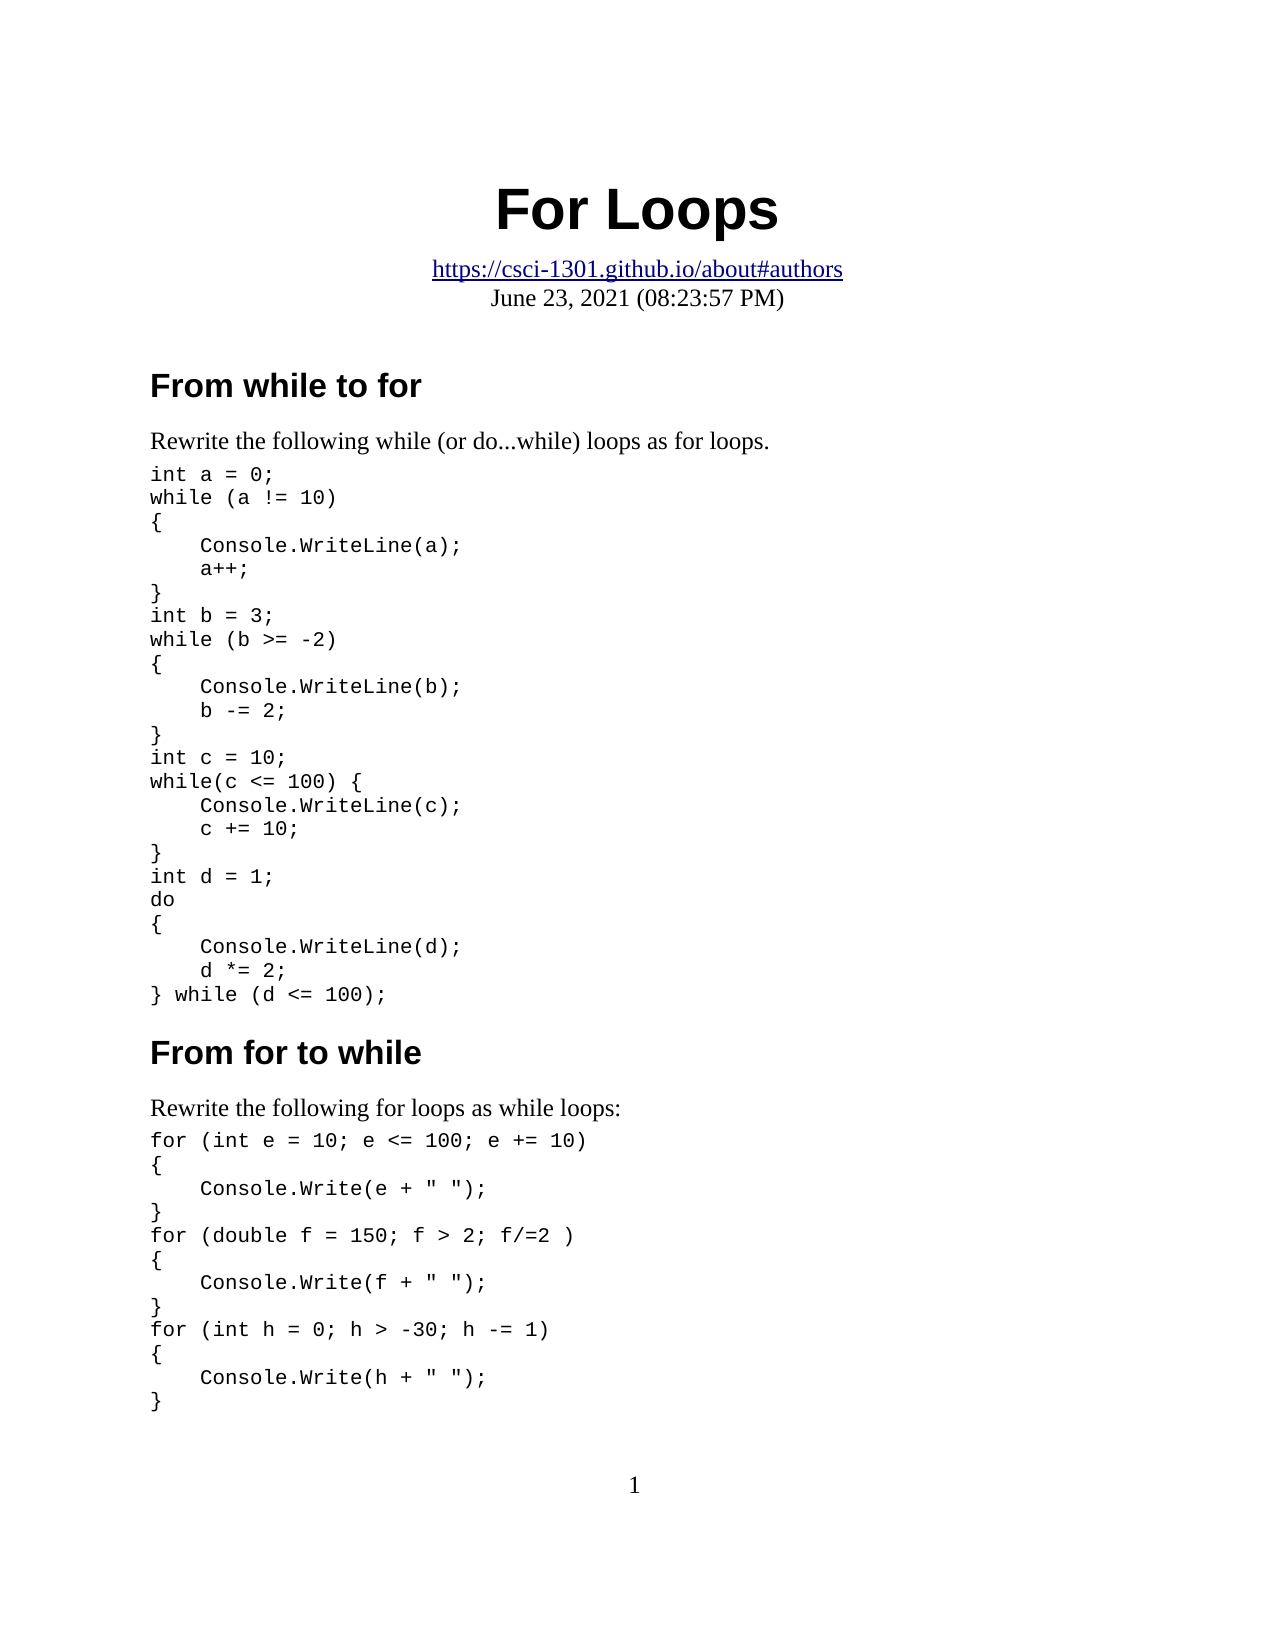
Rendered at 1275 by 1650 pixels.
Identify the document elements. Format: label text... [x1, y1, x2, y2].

text while(c <= 100) { [150, 771, 1125, 795]
text for (int h = 0; h > -30; h -= 1) [150, 1319, 1125, 1343]
text int a = 0; [150, 464, 1125, 487]
subtitle From while to for [150, 366, 1125, 404]
text int d = 1; [150, 866, 1125, 889]
text Console.WriteLine(d); [150, 937, 1125, 960]
text } [150, 1390, 1125, 1414]
text { [150, 1343, 1125, 1367]
text while (b >= -2) [150, 629, 1125, 653]
text Console.WriteLine(b); [150, 676, 1125, 700]
text Rewrite the following for loops as while loops: [150, 1093, 1125, 1121]
text { [150, 1248, 1125, 1272]
text Console.Write(f + " "); [150, 1272, 1125, 1296]
text Rewrite the following while (or do...while) loops as for loops. [150, 426, 1125, 455]
text for (int e = 10; e <= 100; e += 10) [150, 1130, 1125, 1154]
text int b = 3; [150, 606, 1125, 629]
text a++; [150, 558, 1125, 582]
text { [150, 1154, 1125, 1178]
title For Loops [150, 175, 1125, 242]
text https://csci-1301.github.io/about#authors [150, 254, 1125, 283]
text while (a != 10) [150, 487, 1125, 511]
text Console.WriteLine(c); [150, 795, 1125, 818]
text } [150, 1201, 1125, 1225]
text } while (d <= 100); [150, 984, 1125, 1007]
text } [150, 1296, 1125, 1319]
text do [150, 889, 1125, 913]
text } [150, 582, 1125, 606]
text } [150, 724, 1125, 747]
text } [150, 842, 1125, 866]
text { [150, 913, 1125, 937]
subtitle From for to while [150, 1032, 1125, 1071]
text { [150, 653, 1125, 676]
text d *= 2; [150, 960, 1125, 984]
text June 23, 2021 (08:23:57 PM) [150, 283, 1125, 312]
text Console.Write(e + " "); [150, 1178, 1125, 1201]
text b -= 2; [150, 700, 1125, 724]
text Console.WriteLine(a); [150, 534, 1125, 558]
text { [150, 511, 1125, 534]
text c += 10; [150, 818, 1125, 842]
text Console.Write(h + " "); [150, 1367, 1125, 1390]
text for (double f = 150; f > 2; f/=2 ) [150, 1225, 1125, 1248]
text int c = 10; [150, 747, 1125, 771]
